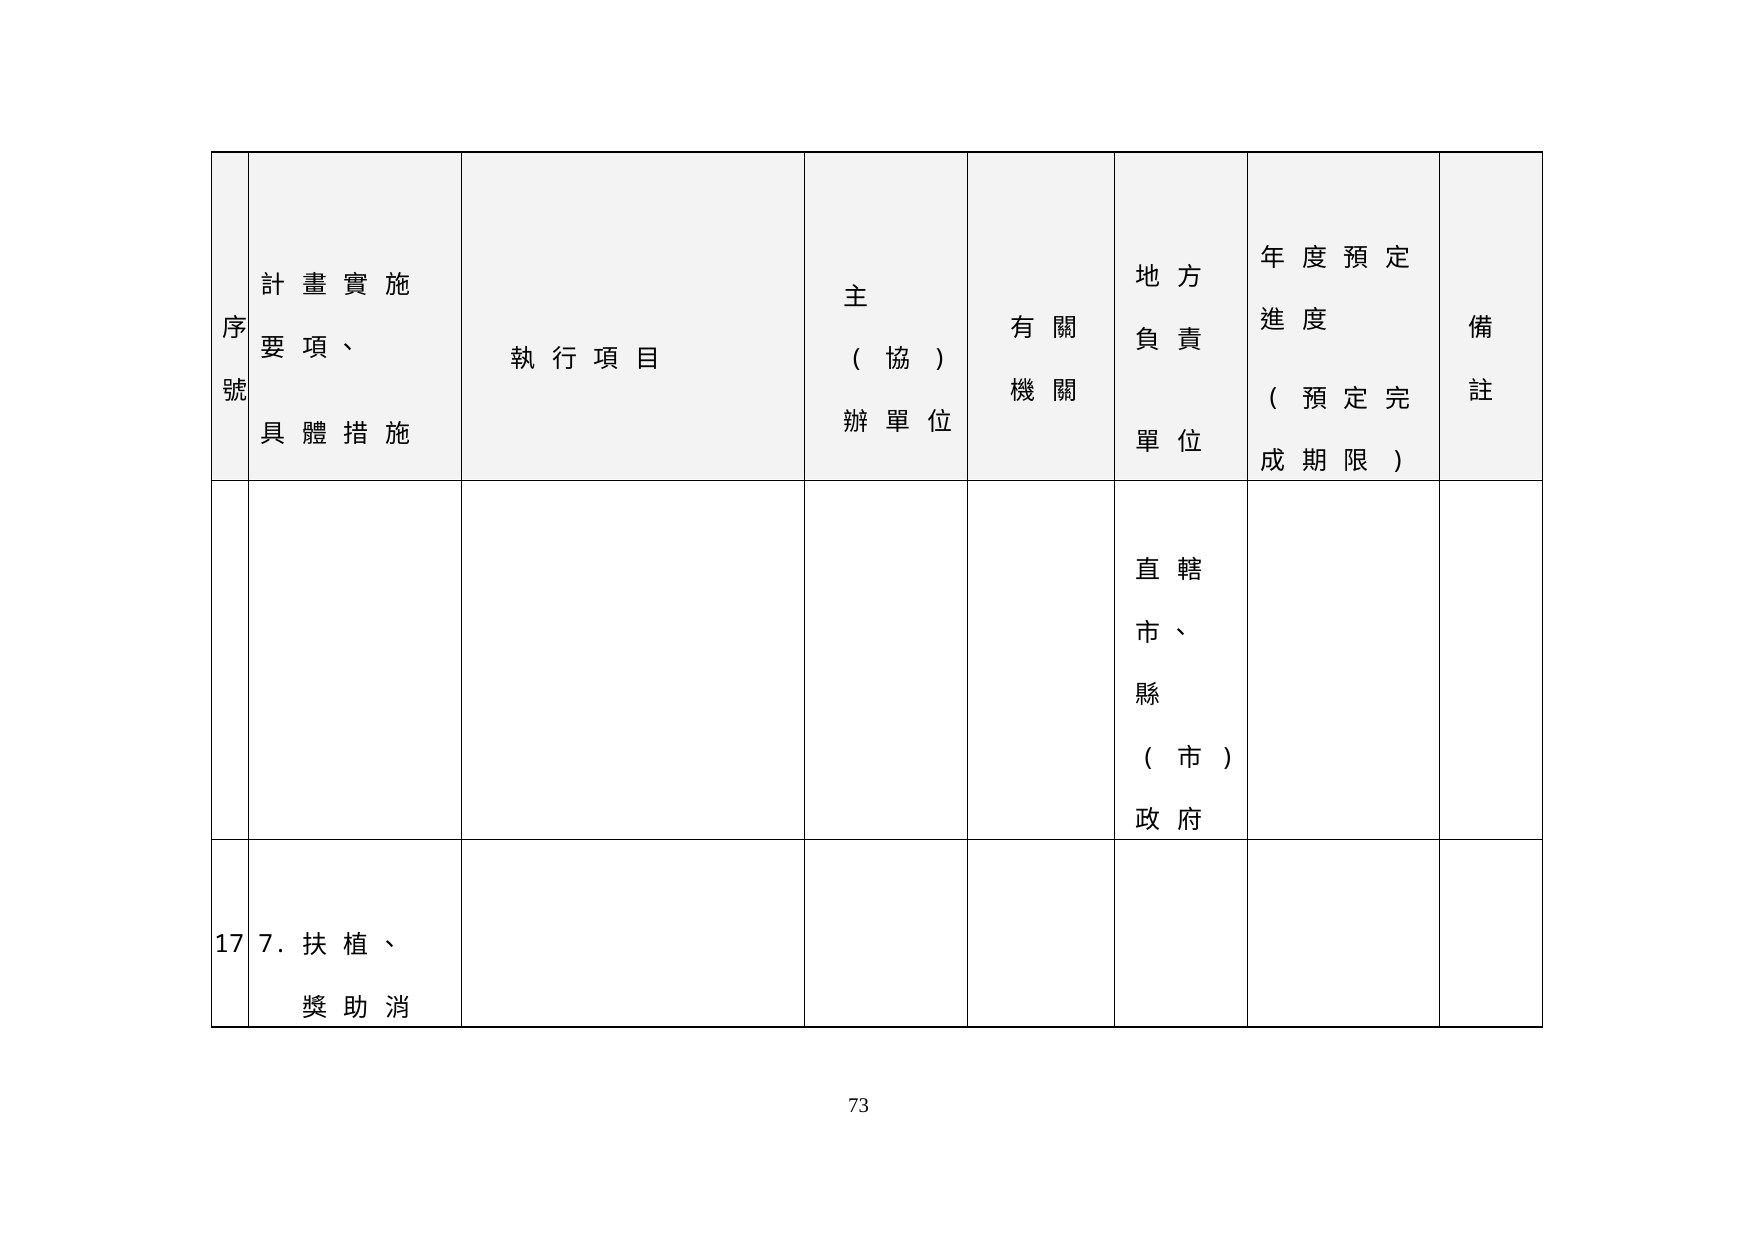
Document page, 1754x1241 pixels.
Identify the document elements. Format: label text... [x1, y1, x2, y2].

table_cell [1248, 481, 1439, 839]
table_cell [968, 840, 1114, 1026]
table_cell 直轄市、縣(市)政府 [1115, 481, 1247, 839]
table_header 主(協)辦單位 [805, 153, 967, 479]
table_cell [462, 840, 804, 1026]
table_cell [1115, 840, 1247, 1026]
table_cell [212, 840, 248, 1026]
table_cell [1440, 481, 1542, 839]
table_header 計畫實施要項、 具體措施 [249, 153, 461, 479]
table_header 有關機關 [968, 153, 1114, 479]
table_cell [249, 481, 461, 839]
table_cell [805, 840, 967, 1026]
table_header 備註 [1440, 153, 1542, 479]
table_header 年度預定進度 (預定完成期限) [1248, 153, 1439, 479]
table_header 序號 [212, 153, 248, 479]
table_cell [968, 481, 1114, 839]
table_cell [1248, 840, 1439, 1026]
table_cell 7.扶植、獎助消 [249, 840, 461, 1026]
table_cell [212, 481, 248, 839]
table_header 執行項目 [462, 153, 804, 479]
table_cell [1440, 840, 1542, 1026]
table_header 地方負責 單位 [1115, 153, 1247, 479]
table_cell [462, 481, 804, 839]
table_cell [805, 481, 967, 839]
